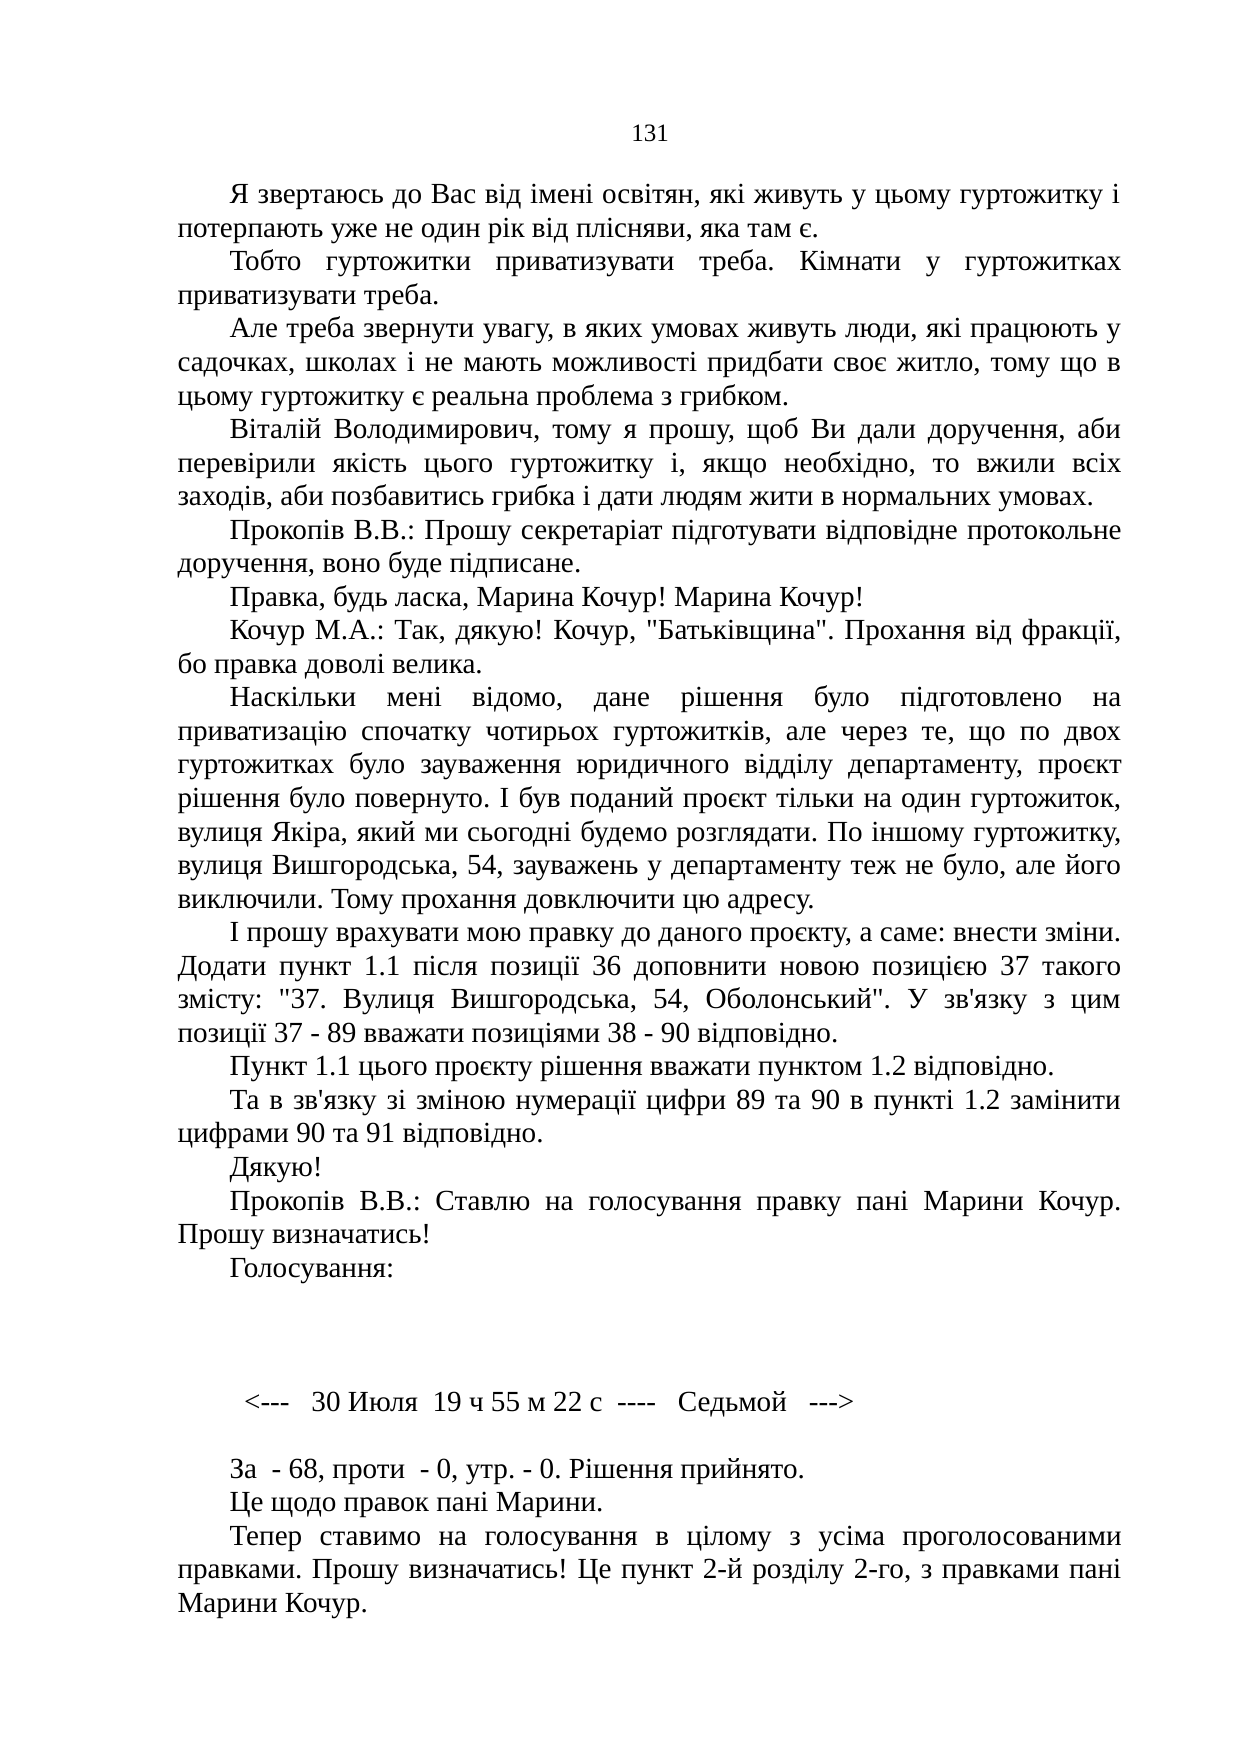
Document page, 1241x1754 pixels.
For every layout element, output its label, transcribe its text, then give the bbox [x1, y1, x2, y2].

text Прокопів В.В.: Ставлю на голосування правку пані Марини Кочур. Прошу визначатись! [177, 1183, 1122, 1250]
text За - 68, проти - 0, утр. - 0. Рішення прийнято. [177, 1451, 1122, 1484]
text Але треба звернути увагу, в яких умовах живуть люди, які працюють у садочках, школах і не мають можливості придбати своє житло, тому що в цьому гуртожитку є реальна проблема з грибком. [177, 311, 1122, 411]
text Я звертаюсь до Вас від імені освітян, які живуть у цьому гуртожитку і потерпають уже не один рік від плісняви, яка там є. [177, 176, 1122, 243]
text Тепер ставимо на голосування в цілому з усіма проголосованими правками. Прошу визначатись! Це пункт 2-й розділу 2-го, з правками пані Марини Кочур. [177, 1518, 1122, 1619]
text Пункт 1.1 цього проєкту рішення вважати пунктом 1.2 відповідно. [177, 1048, 1122, 1082]
text Голосування: [177, 1250, 1122, 1283]
text Дякую! [177, 1149, 1122, 1183]
text <--- 30 Июля 19 ч 55 м 22 с ---- Седьмой ---> [177, 1384, 1122, 1417]
text Кочур М.А.: Так, дякую! Кочур, "Батьківщина". Прохання від фракції, бо правка доволі велика. [177, 612, 1122, 679]
text Прокопів В.В.: Прошу секретаріат підготувати відповідне протокольне доручення, воно буде підписане. [177, 512, 1122, 579]
text Віталій Володимирович, тому я прошу, щоб Ви дали доручення, аби перевірили якість цього гуртожитку і, якщо необхідно, то вжили всіх заходів, аби позбавитись грибка і дати людям жити в нормальних умовах. [177, 411, 1122, 512]
text Наскільки мені відомо, дане рішення було підготовлено на приватизацію спочатку чотирьох гуртожитків, але через те, що по двох гуртожитках було зауваження юридичного відділу департаменту, проєкт рішення було повернуто. І був поданий проєкт тільки на один гуртожиток, вулиця Якіра, який ми сьогодні будемо розглядати. По іншому гуртожитку, вулиця Вишгородська, 54, зауважень у департаменту теж не було, але його виключили. Тому прохання довключити цю адресу. [177, 679, 1122, 914]
text Це щодо правок пані Марини. [177, 1484, 1122, 1518]
text І прошу врахувати мою правку до даного проєкту, а саме: внести зміни. Додати пункт 1.1 після позиції 36 доповнити новою позицією 37 такого змісту: "37. Вулиця Вишгородська, 54, Оболонський". У зв'язку з цим позиції 37 - 89 вважати позиціями 38 - 90 відповідно. [177, 914, 1122, 1048]
text Тобто гуртожитки приватизувати треба. Кімнати у гуртожитках приватизувати треба. [177, 243, 1122, 311]
text Правка, будь ласка, Марина Кочур! Марина Кочур! [177, 579, 1122, 612]
text Та в зв'язку зі зміною нумерації цифри 89 та 90 в пункті 1.2 замінити цифрами 90 та 91 відповідно. [177, 1082, 1122, 1149]
